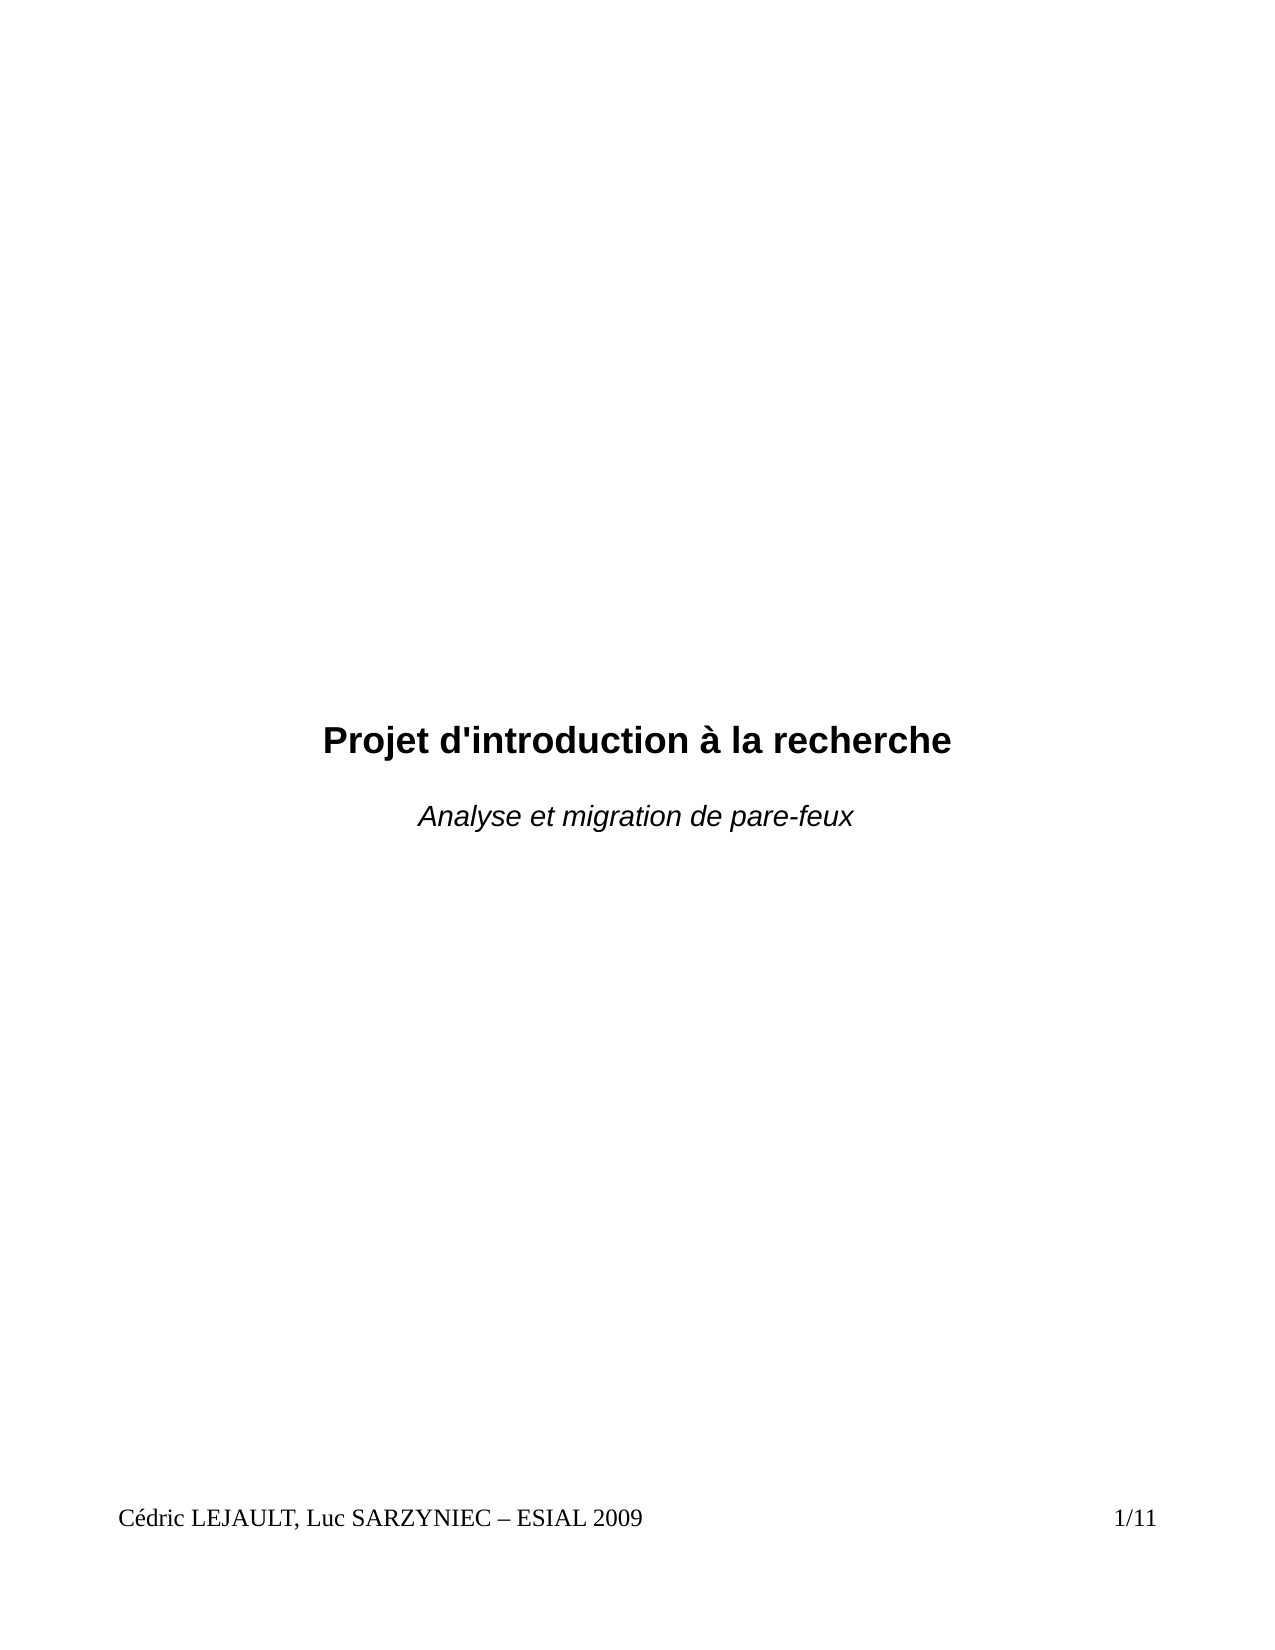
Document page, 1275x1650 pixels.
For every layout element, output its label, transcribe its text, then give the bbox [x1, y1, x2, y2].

title Projet d'introduction à la recherche [118, 718, 1157, 761]
subtitle Analyse et migration de pare-feux [118, 799, 1157, 832]
